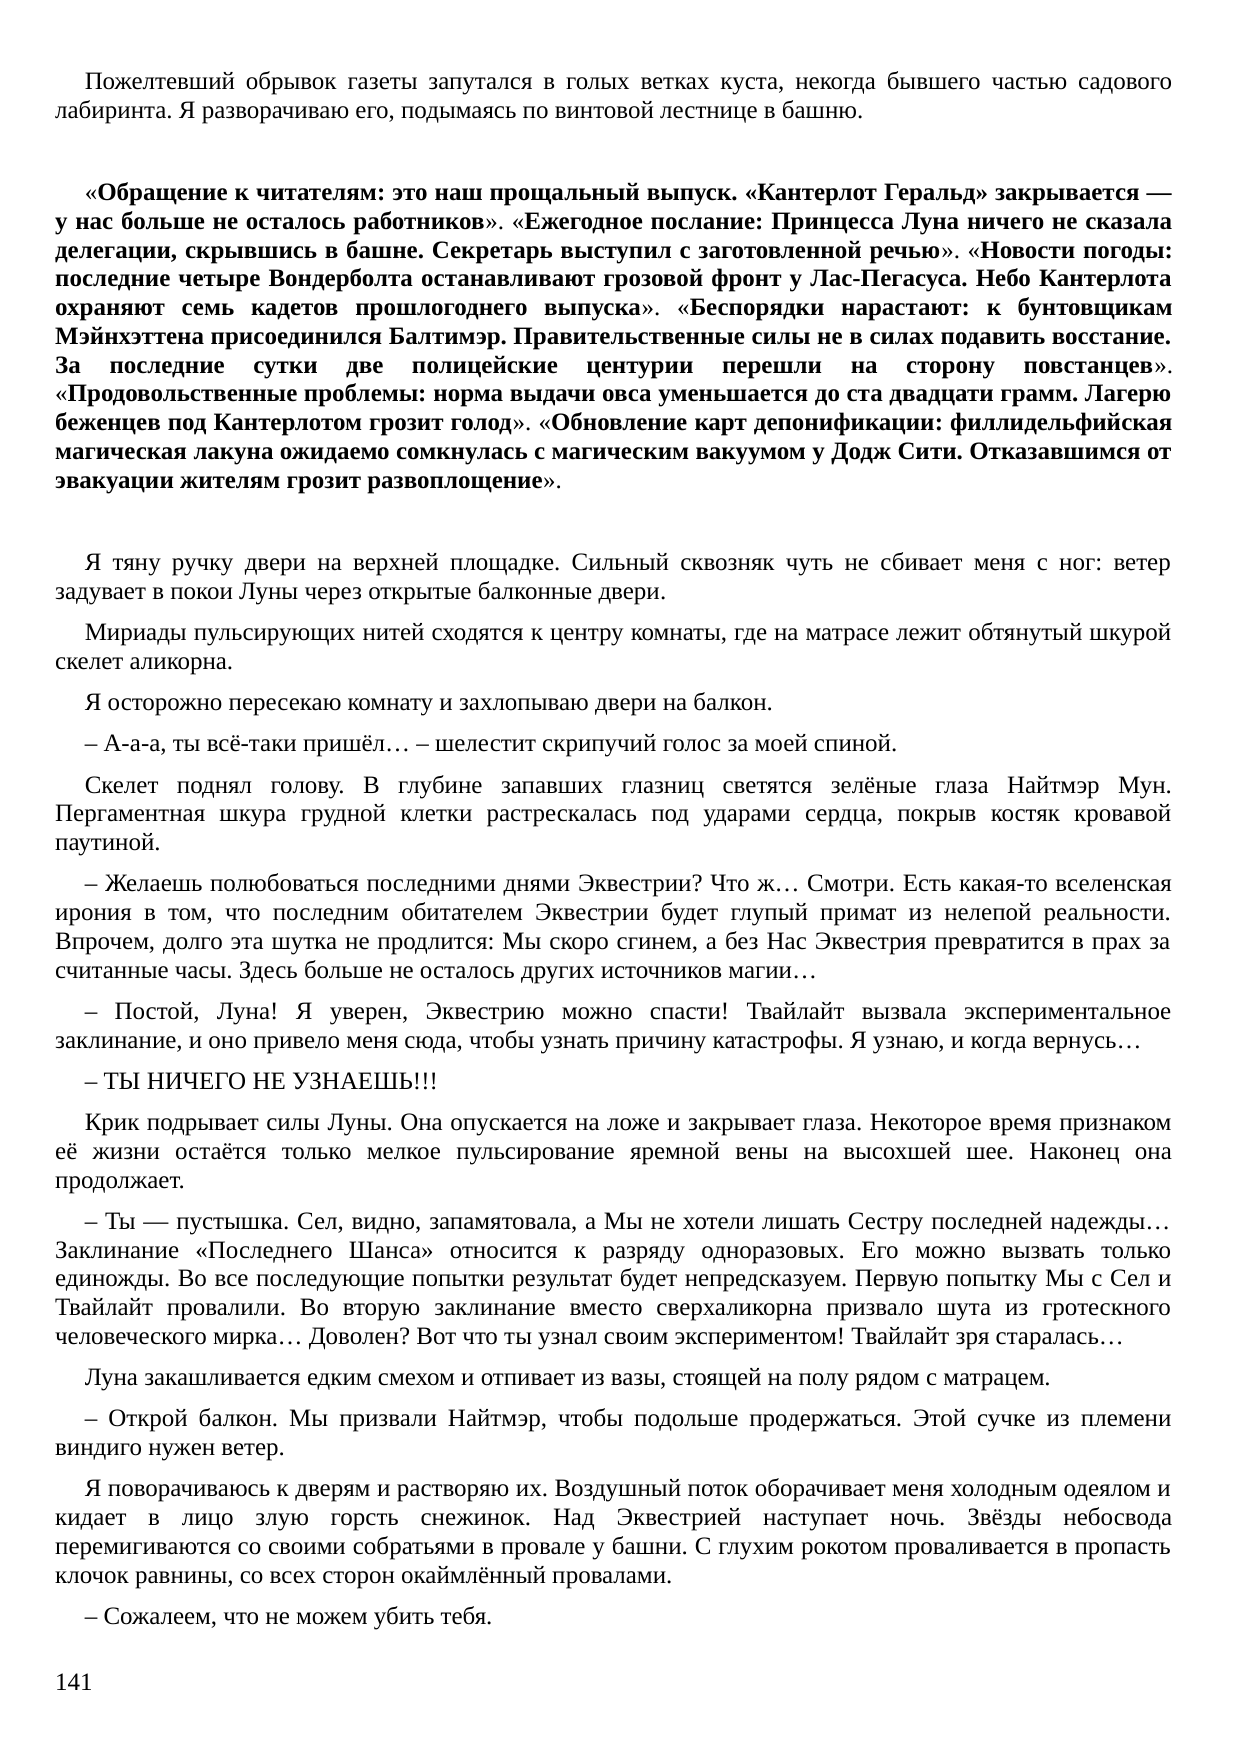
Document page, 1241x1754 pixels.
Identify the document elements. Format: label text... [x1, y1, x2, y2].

text Я тяну ручку двери на верхней площадке. Сильный сквозняк чуть не сбивает меня с ног: ветер задувает в покои Луны через открытые балконные двери. [55, 547, 1173, 605]
text Я осторожно пересекаю комнату и захлопываю двери на балкон. [55, 687, 1173, 716]
text Пожелтевший обрывок газеты запутался в голых ветках куста, некогда бывшего частью садового лабиринта. Я разворачиваю его, подымаясь по винтовой лестнице в башню. [55, 66, 1173, 123]
text – ТЫ НИЧЕГО НЕ УЗНАЕШЬ!!! [55, 1066, 1173, 1095]
text – Желаешь полюбоваться последними днями Эквестрии? Что ж… Смотри. Есть какая-то вселенская ирония в том, что последним обитателем Эквестрии будет глупый примат из нелепой реальности. Впрочем, долго эта шутка не продлится: Мы скоро сгинем, а без Нас Эквестрия превратится в прах за считанные часы. Здесь больше не осталось других источников магии… [55, 868, 1173, 983]
text – Ты — пустышка. Сел, видно, запамятовала, а Мы не хотели лишать Сестру последней надежды… Заклинание «Последнего Шанса» относится к разряду одноразовых. Его можно вызвать только единожды. Во все последующие попытки результат будет непредсказуем. Первую попытку Мы с Сел и Твайлайт провалили. Во вторую заклинание вместо сверхаликорна призвало шута из гротескного человеческого мирка… Доволен? Вот что ты узнал своим экспериментом! Твайлайт зря старалась… [55, 1206, 1173, 1350]
text Мириады пульсирующих нитей сходятся к центру комнаты, где на матрасе лежит обтянутый шкурой скелет аликорна. [55, 617, 1173, 675]
text Я поворачиваюсь к дверям и растворяю их. Воздушный поток оборачивает меня холодным одеялом и кидает в лицо злую горсть снежинок. Над Эквестрией наступает ночь. Звёзды небосвода перемигиваются со своими собратьями в провале у башни. С глухим рокотом проваливается в пропасть клочок равнины, со всех сторон окаймлённый провалами. [55, 1473, 1173, 1588]
text – Постой, Луна! Я уверен, Эквестрию можно спасти! Твайлайт вызвала экспериментальное заклинание, и оно привело меня сюда, чтобы узнать причину катастрофы. Я узнаю, и когда вернусь… [55, 996, 1173, 1053]
text – Сожалеем, что не можем убить тебя. [55, 1601, 1173, 1630]
text – А-а-а, ты всё-таки пришёл… – шелестит скрипучий голос за моей спиной. [55, 728, 1173, 757]
text – Открой балкон. Мы призвали Найтмэр, чтобы подольше продержаться. Этой сучке из племени виндиго нужен ветер. [55, 1403, 1173, 1461]
text Луна закашливается едким смехом и отпивает из вазы, стоящей на полу рядом с матрацем. [55, 1362, 1173, 1391]
text Скелет поднял голову. В глубине запавших глазниц светятся зелёные глаза Найтмэр Мун. Пергаментная шкура грудной клетки растрескалась под ударами сердца, покрыв костяк кровавой паутиной. [55, 770, 1173, 856]
text «Обращение к читателям: это наш прощальный выпуск. «Кантерлот Геральд» закрывается — у нас больше не осталось работников». «Ежегодное послание: Принцесса Луна ничего не сказала делегации, скрывшись в башне. Секретарь выступил с заготовленной речью». «Новости погоды: последние четыре Вондерболта останавливают грозовой фронт у Лас-Пегасуса. Небо Кантерлота охраняют семь кадетов прошлогоднего выпуска». «Беспорядки нарастают: к бунтовщикам Мэйнхэттена присоединился Балтимэр. Правительственные силы не в силах подавить восстание. За последние сутки две полицейские центурии перешли на сторону повстанцев». «Продовольственные проблемы: норма выдачи овса уменьшается до ста двадцати грамм. Лагерю беженцев под Кантерлотом грозит голод». «Обновление карт депонификации: филлидельфийская магическая лакуна ожидаемо сомкнулась с магическим вакуумом у Додж Сити. Отказавшимся от эвакуации жителям грозит развоплощение». [55, 177, 1173, 493]
text Крик подрывает силы Луны. Она опускается на ложе и закрывает глаза. Некоторое время признаком её жизни остаётся только мелкое пульсирование яремной вены на высохшей шее. Наконец она продолжает. [55, 1107, 1173, 1193]
